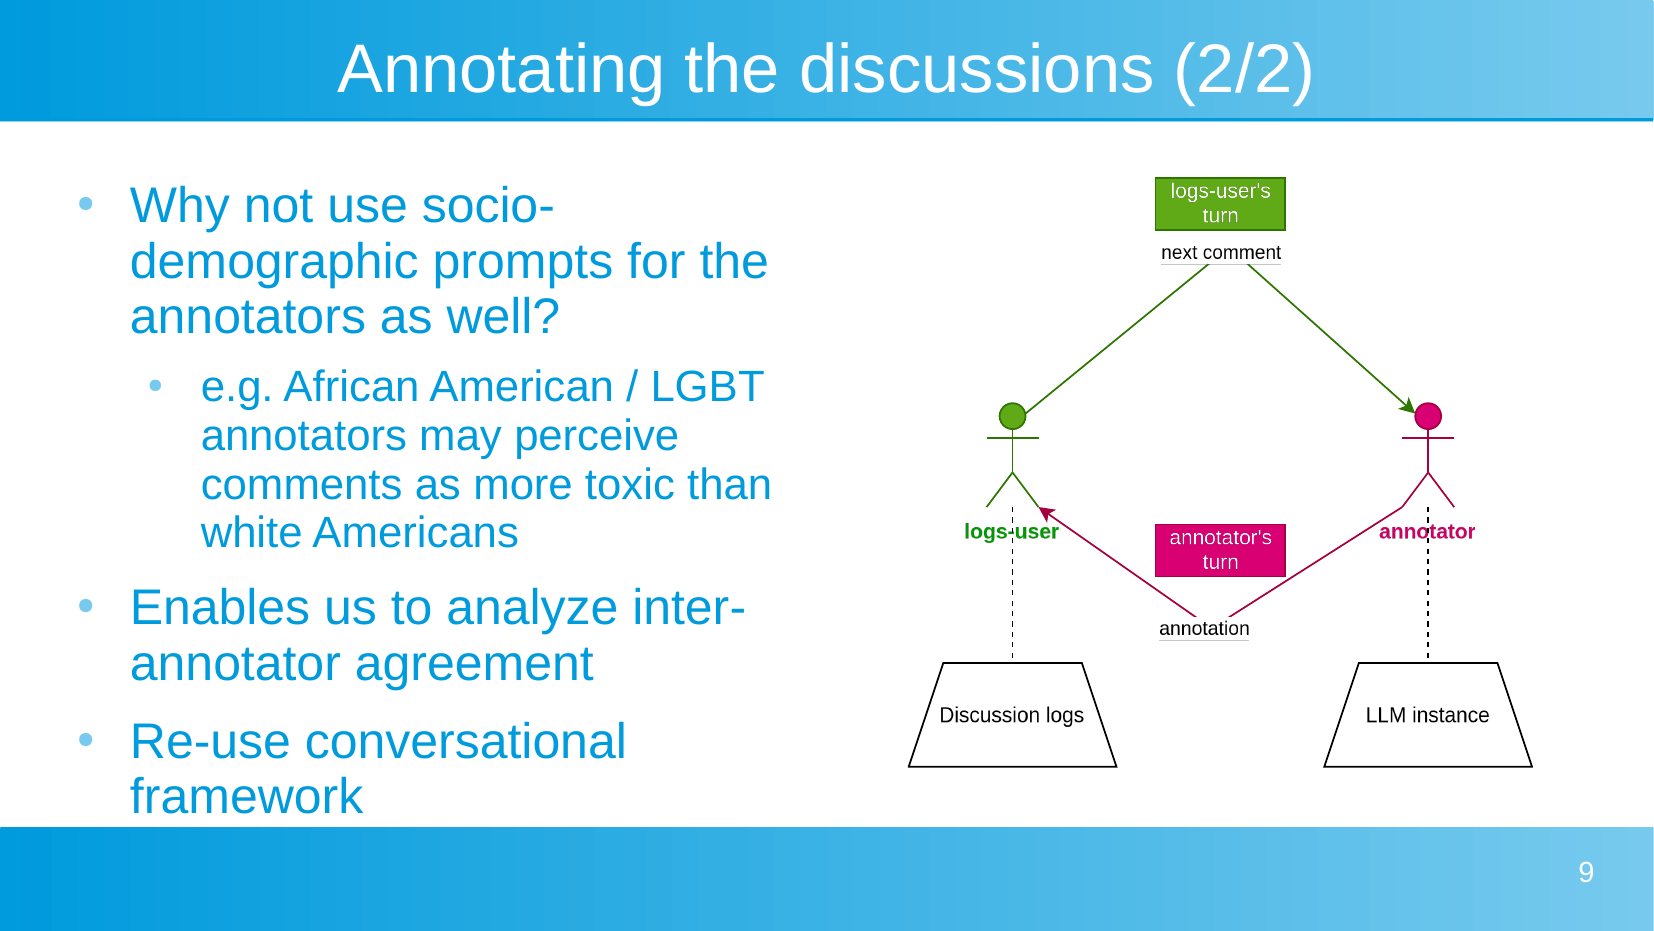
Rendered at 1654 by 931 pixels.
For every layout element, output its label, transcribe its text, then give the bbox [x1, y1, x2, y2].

list Why not use socio-demographic prompts for the annotators as well? e.g. African American / LGBT annotators may perceive comments as more toxic than white Americans Enables us to analyze inter-annotator agreement Re-use conversational framework [59, 177, 809, 768]
title Annotating the discussions (2/2) [59, 29, 1595, 108]
picture [907, 177, 1533, 768]
